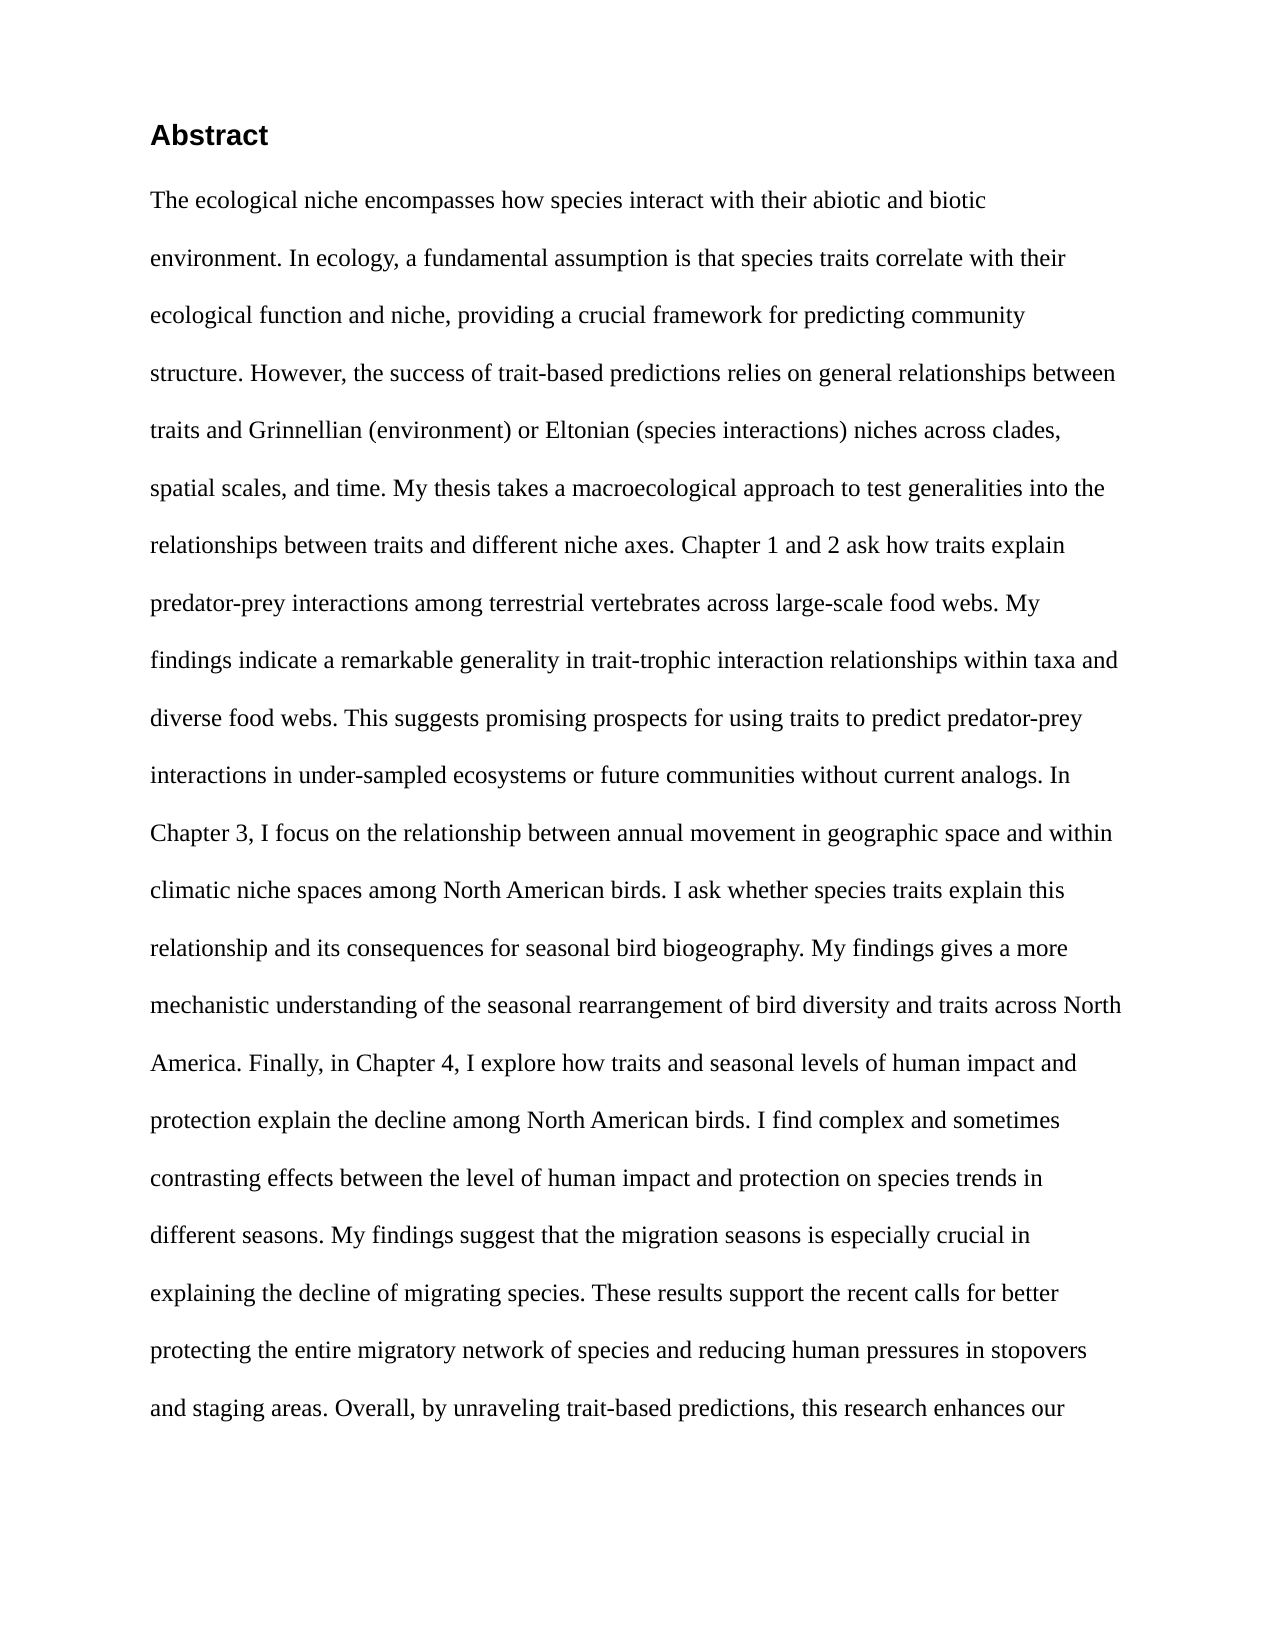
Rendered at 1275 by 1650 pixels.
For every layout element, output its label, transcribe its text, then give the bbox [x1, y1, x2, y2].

text The ecological niche encompasses how species interact with their abiotic and biotic environment. In ecology, a fundamental assumption is that species traits correlate with their ecological function and niche, providing a crucial framework for predicting community structure. However, the success of trait-based predictions relies on general relationships between traits and Grinnellian (environment) or Eltonian (species interactions) niches across clades, spatial scales, and time. My thesis takes a macroecological approach to test generalities into the relationships between traits and different niche axes. Chapter 1 and 2 ask how traits explain predator-prey interactions among terrestrial vertebrates across large-scale food webs. My findings indicate a remarkable generality in trait-trophic interaction relationships within taxa and diverse food webs. This suggests promising prospects for using traits to predict predator-prey interactions in under-sampled ecosystems or future communities without current analogs. In Chapter 3, I focus on the relationship between annual movement in geographic space and within climatic niche spaces among North American birds. I ask whether species traits explain this relationship and its consequences for seasonal bird biogeography. My findings gives a more mechanistic understanding of the seasonal rearrangement of bird diversity and traits across North America. Finally, in Chapter 4, I explore how traits and seasonal levels of human impact and protection explain the decline among North American birds. I find complex and sometimes contrasting effects between the level of human impact and protection on species trends in different seasons. My findings suggest that the migration seasons is especially crucial in explaining the decline of migrating species. These results support the recent calls for better protecting the entire migratory network of species and reducing human pressures in stopovers and staging areas. Overall, by unraveling trait-based predictions, this research enhances our [150, 185, 1125, 1421]
subtitle Abstract [150, 118, 1125, 152]
